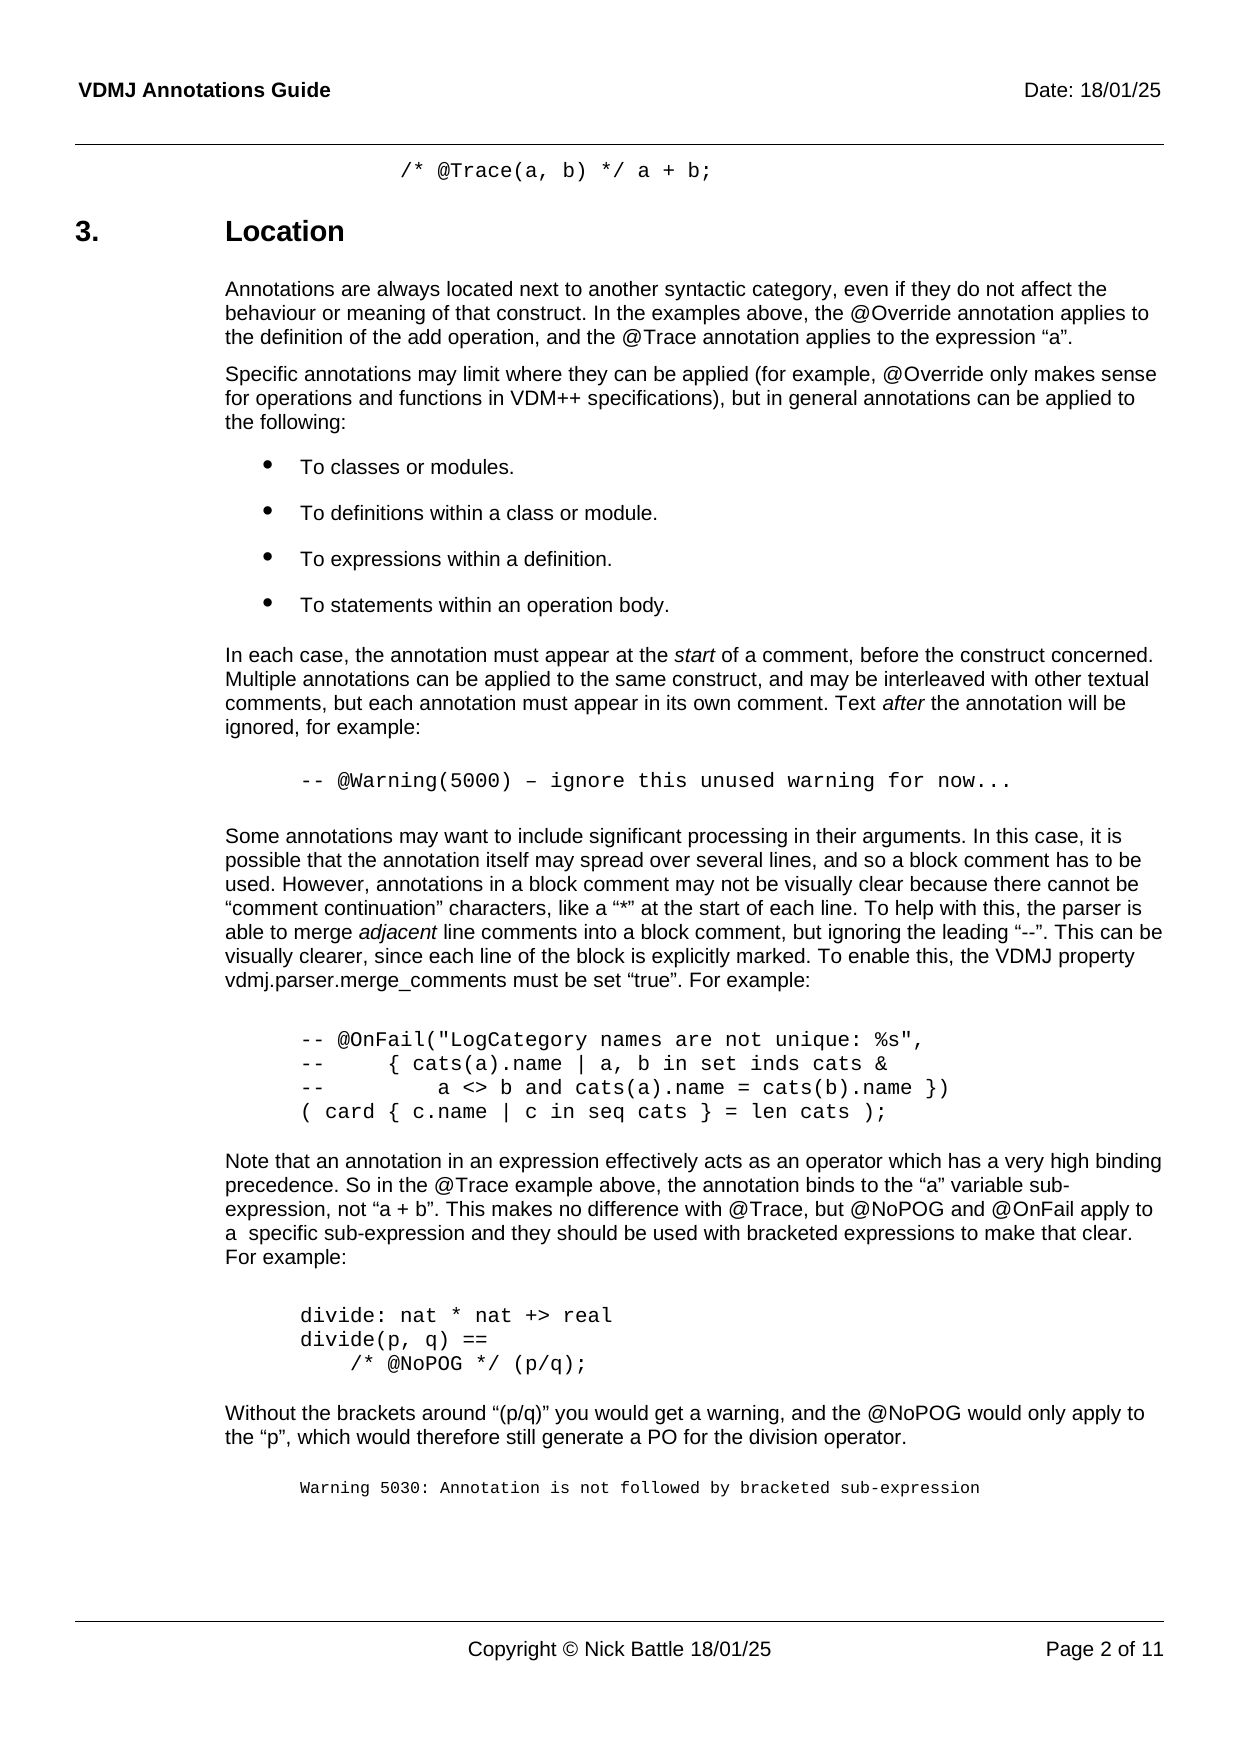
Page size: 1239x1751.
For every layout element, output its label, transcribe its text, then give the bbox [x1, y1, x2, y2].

subtitle Location [75, 214, 1164, 247]
text Some annotations may want to include significant processing in their arguments. In this case, it is possible that the annotation itself may spread over several lines, and so a block comment has to be used. However, annotations in a block comment may not be visually clear because there cannot be “comment continuation” characters, like a “*” at the start of each line. To help with this, the parser is able to merge adjacent line comments into a block comment, but ignoring the leading “--”. This can be visually clearer, since each line of the block is explicitly marked. To enable this, the VDMJ property vdmj.parser.merge_comments must be set “true”. For example: [225, 824, 1164, 992]
text /* @Trace(a, b) */ a + b; [300, 160, 1164, 184]
text Warning 5030: Annotation is not followed by bracketed sub-expression [300, 1480, 1164, 1499]
text Without the brackets around “(p/q)” you would get a warning, and the @NoPOG would only apply to the “p”, which would therefore still generate a PO for the division operator. [225, 1401, 1164, 1449]
list To statements within an operation body. [262, 585, 1164, 618]
list To definitions within a class or module. [262, 493, 1164, 526]
text Specific annotations may limit where they can be applied (for example, @Override only makes sense for operations and functions in VDM++ specifications), but in general annotations can be applied to the following: [225, 362, 1164, 434]
text Note that an annotation in an expression effectively acts as an operator which has a very high binding precedence. So in the @Trace example above, the annotation binds to the “a” variable sub-expression, not “a + b”. This makes no difference with @Trace, but @NoPOG and @OnFail apply to a specific sub-expression and they should be used with bracketed expressions to make that clear. For example: [225, 1148, 1164, 1269]
text /* @NoPOG */ (p/q); [300, 1353, 1164, 1377]
text Annotations are always located next to another syntactic category, even if they do not affect the behaviour or meaning of that construct. In the examples above, the @Override annotation applies to the definition of the add operation, and the @Trace annotation applies to the expression “a”. [225, 277, 1164, 349]
text ( card { c.name | c in seq cats } = len cats ); [225, 1101, 1164, 1124]
text -- { cats(a).name | a, b in set inds cats & [225, 1053, 1164, 1077]
text -- @OnFail("LogCategory names are not unique: %s", [225, 1029, 1164, 1053]
text divide: nat * nat +> real [300, 1305, 1164, 1329]
text -- @Warning(5000) – ignore this unused warning for now... [225, 770, 1164, 794]
text In each case, the annotation must appear at the start of a comment, before the construct concerned. Multiple annotations can be applied to the same construct, and may be interleaved with other textual comments, but each annotation must appear in its own comment. Text after the annotation will be ignored, for example: [225, 642, 1164, 739]
list To expressions within a definition. [262, 539, 1164, 572]
text -- a <> b and cats(a).name = cats(b).name }) [225, 1077, 1164, 1101]
text divide(p, q) == [300, 1329, 1164, 1353]
list To classes or modules. [262, 447, 1164, 480]
